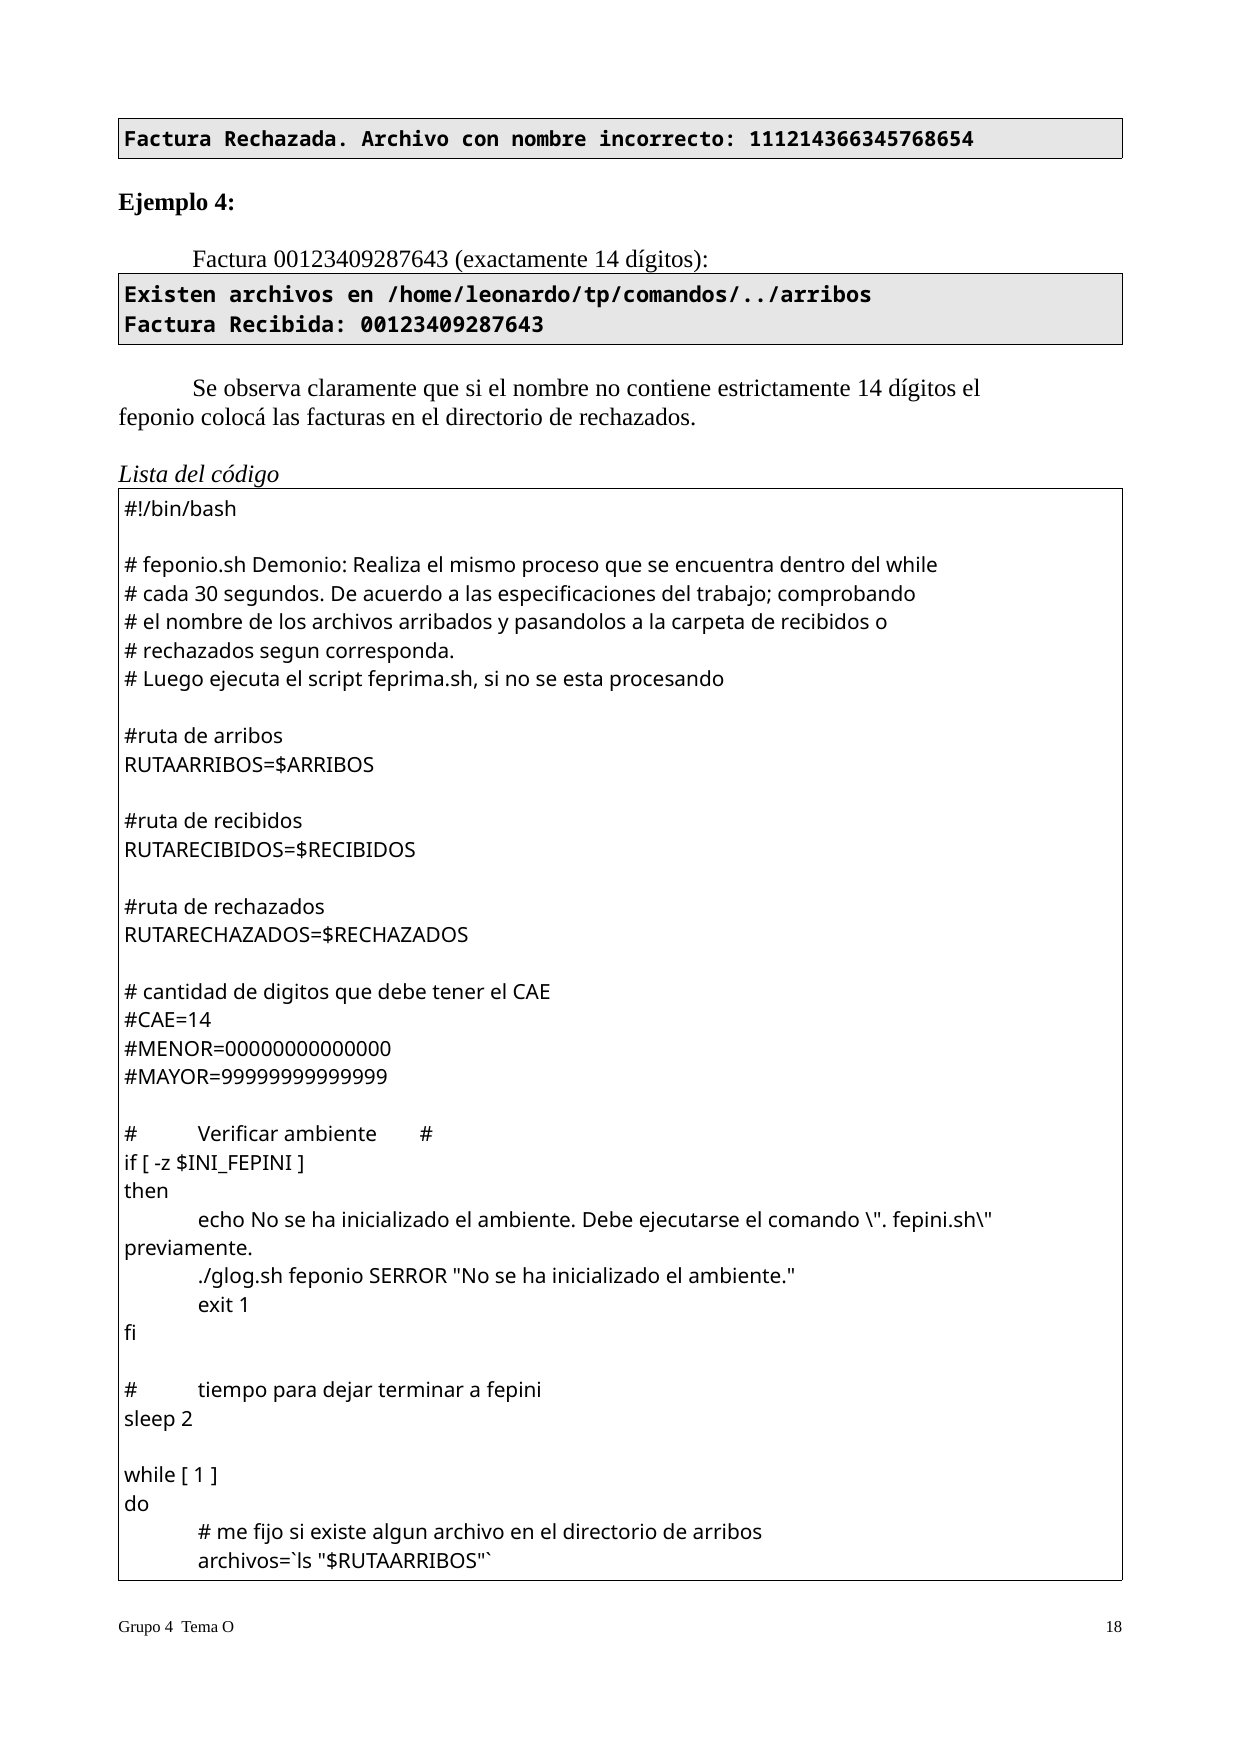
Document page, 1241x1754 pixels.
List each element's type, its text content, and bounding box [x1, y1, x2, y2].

text Factura 00123409287643 (exactamente 14 dígitos): [118, 244, 1122, 273]
table_header Factura Rechazada. Archivo con nombre incorrecto: 111214366345768654 [119, 119, 1122, 158]
table_header #!/bin/bash # feponio.sh Demonio: Realiza el mismo proceso que se encuentra dentro del while # cada 30 segundos. De acuerdo a las especificaciones del trabajo; comprobando # el nombre de los archivos arribados y pasandolos a la carpeta de recibidos o # rechazados segun corresponda. # Luego ejecuta el script feprima.sh, si no se esta procesando #ruta de arribos RUTAARRIBOS=$ARRIBOS #ruta de recibidos RUTARECIBIDOS=$RECIBIDOS #ruta de rechazados RUTARECHAZADOS=$RECHAZADOS # cantidad de digitos que debe tener el CAE #CAE=14 #MENOR=00000000000000 #MAYOR=99999999999999 # Verificar ambiente # if [ -z $INI_FEPINI ] then echo No se ha inicializado el ambiente. Debe ejecutarse el comando \". fepini.sh\" previamente. ./glog.sh feponio SERROR "No se ha inicializado el ambiente." exit 1 fi # tiempo para dejar terminar a fepini sleep 2 while [ 1 ] do # me fijo si existe algun archivo en el directorio de arribos archivos=`ls "$RUTAARRIBOS"` [119, 489, 1122, 1580]
text Se observa claramente que si el nombre no contiene estrictamente 14 dígitos el [118, 373, 1122, 402]
text Lista del código [118, 459, 1122, 488]
table_header Existen archivos en /home/leonardo/tp/comandos/../arribos Factura Recibida: 00123409287643 [119, 274, 1122, 344]
text Ejemplo 4: [118, 187, 1122, 216]
text feponio colocá las facturas en el directorio de rechazados. [118, 402, 1122, 431]
